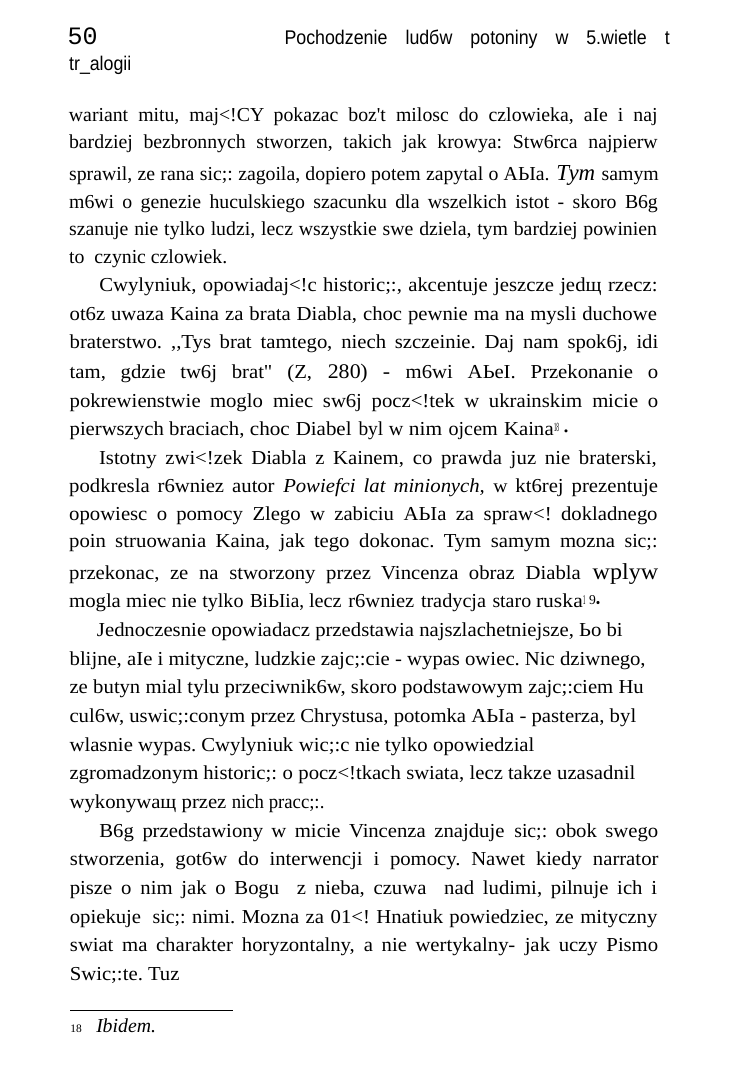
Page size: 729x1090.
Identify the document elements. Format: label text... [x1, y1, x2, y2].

text wariant mitu, maj<!CY pokazac boz't milosc do czlowieka, аІе і naj­ bardziej bezbronnych stworzen, takich jak krowya: Stw6rca najpierw sprawil, ze rana sic;: zagoila, dopiero potem zapytal о АЬІа. Тут samym m6wi о genezie huculskiego szacunku dla wszelkich istot - skoro B6g szanuje nie tylko ludzi, lecz wszystkie swe dziela, tym bardziej powinien to czynic czlowiek. [69, 103, 658, 267]
text 50 Pochodzenie ludбw potoniny w 5.wietle t tr_alogii [67, 24, 670, 75]
text Jednoczesnie opowiadacz przedstawia najszlachetniejsze, Ьо bi­ blijne, аІе і mityczne, ludzkie zajc;:cie - wypas owiec. Nic dziwnego, ze butyn mial tylu przeciwnik6w, skoro podstawowym zajc;:ciem Hu­ cul6w, uswic;:conym przez Chrystusa, potomka АЬІа - pasterza, byl wlasnie wypas. Cwylyniuk wic;:c nie tylko opowiedzial zgromadzonym historic;: о pocz<!tkach swiata, lecz takze uzasadnil wykonywaщ przez nich pracc;:. [69, 618, 659, 813]
text Cwylyniuk, opowiadaj<!c historic;:, akcentuje jeszcze jedщ rzecz: ot6z uwaza Kaina za brata Diabla, choc pewnie ma na mysli duchowe braterstwo. ,,Tys brat tamtego, niech szczeinie. Daj nam spok6j, idi tam, gdzie tw6j brat" (Z, 280) - m6wi АЬеІ. Przekonanie о pokrewienstwie moglo miec sw6j pocz<!tek w ukrainskim micie о pierwszych braciach, choc Diabel byl w nim ojcem Kaina18 • [69, 273, 658, 440]
text 18 Ibidem. [70, 1009, 670, 1037]
text Istotny zwi<!zek Diabla z Kainem, со prawda juz nie braterski, podkresla r6wniez autor Powiefci lat minionych, w kt6rej prezentuje opowiesc о pomocy Zlego w zabiciu АЬІа za spraw<! dokladnego poin­ struowania Kaina, jak tego dokonac. Tym samym mozna sic;: przekonac, ze na stworzony przez Vincenza obraz Diabla wplyw mogla miec nie tylko ВіЬІіа, lecz r6wniez tradycja staro ruska1 9• [69, 446, 658, 612]
text B6g przedstawiony w micie Vincenza znajduje sic;: obok swego stworzenia, got6w do interwencji і pomocy. Nawet kiedy narrator pisze о nim jak о Bogu z nieba, czuwa nad ludimi, pilnuje ich і opiekuje sic;: nimi. Mozna za 01<! Нnatiuk powiedziec, ze mityczny swiat ma charakter horyzontalny, а nie wertykalny- jak uczy Pismo Swic;:te. Tuz [69, 819, 658, 985]
